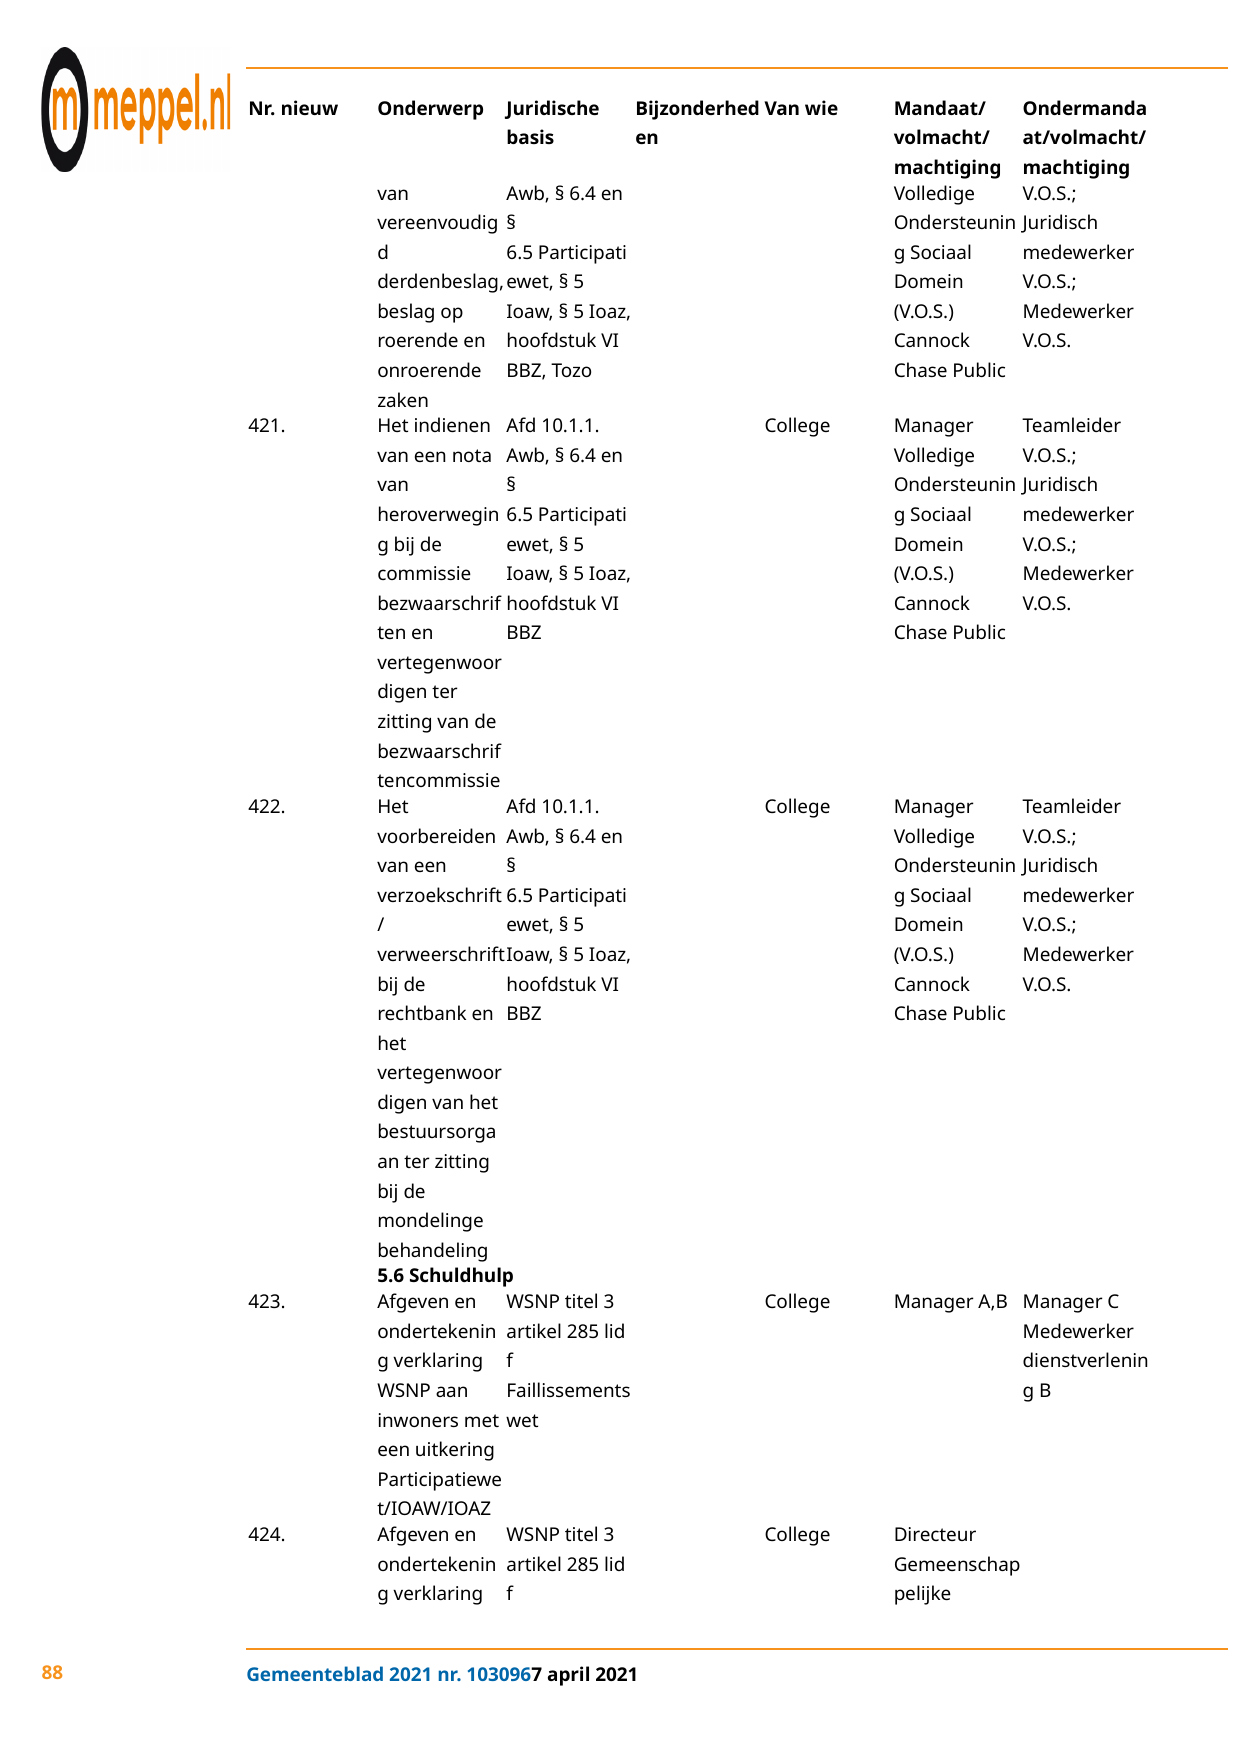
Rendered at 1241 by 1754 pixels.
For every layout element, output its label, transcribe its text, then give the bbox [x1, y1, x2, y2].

table_cell WSNP titel 3 artikel 285 lid f Faillissementswet [506, 1289, 635, 1521]
table_cell College [764, 1289, 893, 1521]
picture [41, 47, 231, 172]
table_cell Afgeven en ondertekening verklaring [377, 1521, 506, 1606]
table_cell [248, 1521, 377, 1606]
table_cell [635, 793, 764, 1263]
table_cell van vereenvoudigd derdenbeslag, beslag op roerende en onroerende zaken [377, 180, 506, 412]
table_cell 5.6 Schuldhulp [377, 1263, 1152, 1288]
table_cell Afd 10.1.1. Awb, § 6.4 en § 6.5 Participatiewet, § 5 Ioaw, § 5 Ioaz, hoofdstuk VI BBZ [506, 413, 635, 793]
table_cell Volledige Ondersteuning Sociaal Domein (V.O.S.) Cannock Chase Public [894, 180, 1022, 412]
table_cell V.O.S.; Juridisch medewerker V.O.S.; Medewerker V.O.S. [1023, 180, 1152, 412]
table_header Juridische basis [506, 95, 635, 180]
table_cell Afd 10.1.1. Awb, § 6.4 en § 6.5 Participatiewet, § 5 Ioaw, § 5 Ioaz, hoofdstuk VI BBZ [506, 793, 635, 1263]
table_cell [248, 413, 377, 793]
table_cell [635, 1521, 764, 1606]
table_cell Teamleider V.O.S.; Juridisch medewerker V.O.S.; Medewerker V.O.S. [1023, 793, 1152, 1263]
table_header Ondermandaat/volmacht/ machtiging [1023, 95, 1152, 180]
table_cell Manager A,B [894, 1289, 1022, 1521]
table_cell Manager Volledige Ondersteuning Sociaal Domein (V.O.S.) Cannock Chase Public [894, 413, 1022, 793]
table_header Van wie [764, 95, 893, 180]
table_cell [635, 1289, 764, 1521]
table_header Bijzonderheden [635, 95, 764, 180]
table_cell Directeur Gemeenschappelijke [894, 1521, 1022, 1606]
table_cell College [764, 793, 893, 1263]
table_cell College [764, 1521, 893, 1606]
table_cell Teamleider V.O.S.; Juridisch medewerker V.O.S.; Medewerker V.O.S. [1023, 413, 1152, 793]
table_cell [635, 413, 764, 793]
table_cell [248, 793, 377, 1263]
table_cell [764, 180, 893, 412]
table_cell Afgeven en ondertekening verklaring WSNP aan inwoners met een uitkering Participatiewet/IOAW/IOAZ [377, 1289, 506, 1521]
table_cell Het indienen van een nota van heroverweging bij de commissie bezwaarschriften en vertegenwoordigen ter zitting van de bezwaarschriftencommissie [377, 413, 506, 793]
table_cell [1023, 1521, 1152, 1606]
table_cell College [764, 413, 893, 793]
table_cell Awb, § 6.4 en § 6.5 Participatiewet, § 5 Ioaw, § 5 Ioaz, hoofdstuk VI BBZ, Tozo [506, 180, 635, 412]
table_header Onderwerp [377, 95, 506, 180]
table_cell WSNP titel 3 artikel 285 lid f [506, 1521, 635, 1606]
table_cell [248, 1263, 377, 1288]
table_cell Manager Volledige Ondersteuning Sociaal Domein (V.O.S.) Cannock Chase Public [894, 793, 1022, 1263]
table_cell Manager C Medewerker dienstverlening B [1023, 1289, 1152, 1521]
table_cell [635, 180, 764, 412]
table_cell Het voorbereiden van een verzoekschrift / verweerschrift bij de rechtbank en het vertegenwoordigen van het bestuursorgaan ter zitting bij de mondelinge behandeling [377, 793, 506, 1263]
table_header Nr. nieuw [248, 95, 377, 180]
table_header Mandaat/volmacht/machtiging [894, 95, 1022, 180]
table_cell [248, 180, 377, 412]
table_cell [248, 1289, 377, 1521]
